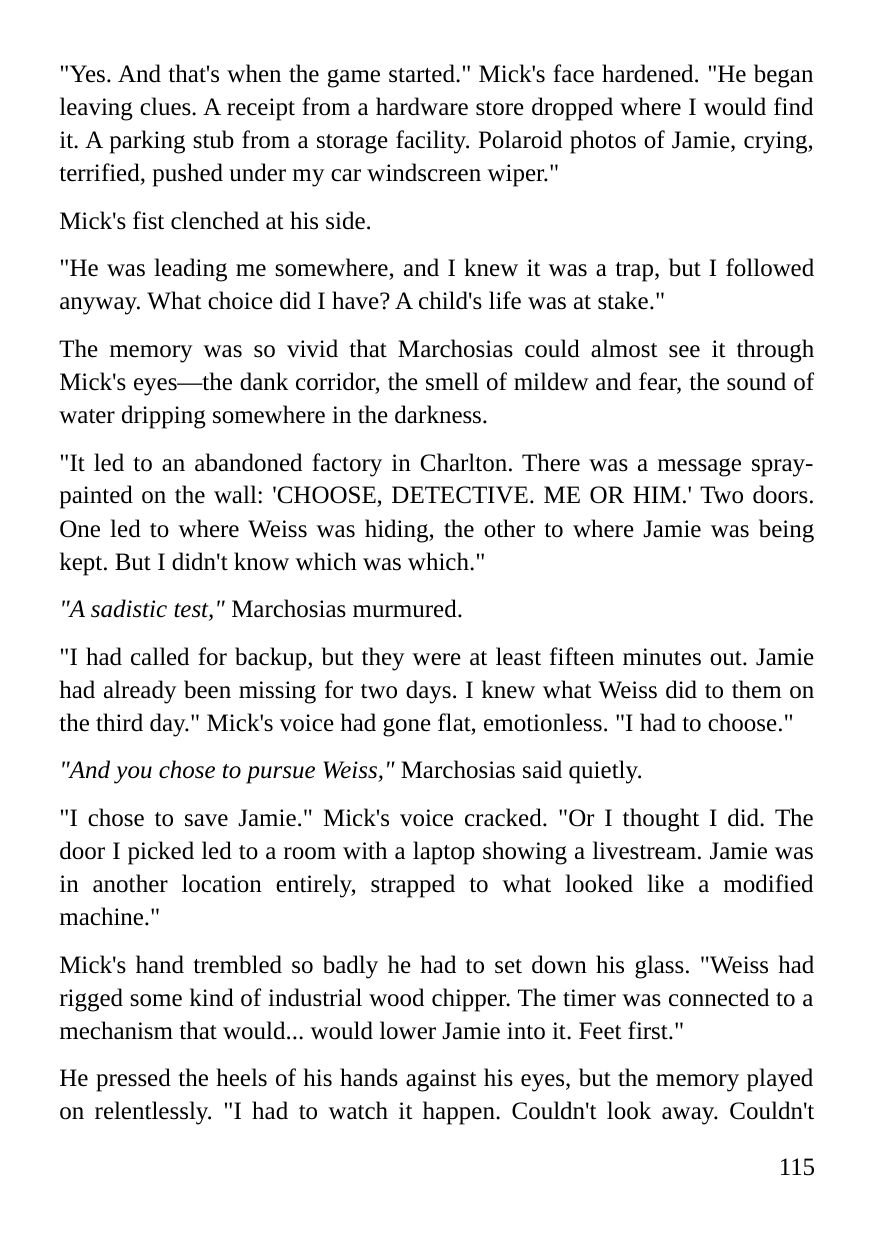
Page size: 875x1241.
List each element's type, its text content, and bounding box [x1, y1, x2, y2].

text "A sadistic test," Marchosias murmured. [59, 594, 815, 623]
text "I chose to save Jamie." Mick's voice cracked. "Or I thought I did. The door I picked led to a room with a laptop showing a livestream. Jamie was in another location entirely, strapped to what looked like a modified machine." [59, 803, 815, 931]
text "And you chose to pursue Weiss," Marchosias said quietly. [59, 756, 815, 784]
text "Yes. And that's when the game started." Mick's face hardened. "He began leaving clues. A receipt from a hardware store dropped where I would find it. A parking stub from a storage facility. Polaroid photos of Jamie, crying, terrified, pushed under my car windscreen wiper." [59, 59, 815, 187]
text "I had called for backup, but they were at least fifteen minutes out. Jamie had already been missing for two days. I knew what Weiss did to them on the third day." Mick's voice had gone flat, emotionless. "I had to choose." [59, 642, 815, 737]
text Mick's fist clenched at his side. [59, 206, 815, 234]
text The memory was so vivid that Marchosias could almost see it through Mick's eyes—the dank corridor, the smell of mildew and fear, the sound of water dripping somewhere in the darkness. [59, 334, 815, 429]
text "It led to an abandoned factory in Charlton. There was a message spray-painted on the wall: 'CHOOSE, DETECTIVE. ME OR HIM.' Two doors. One led to where Weiss was hiding, the other to where Jamie was being kept. But I didn't know which was which." [59, 448, 815, 575]
text Mick's hand trembled so badly he had to set down his glass. "Weiss had rigged some kind of industrial wood chipper. The timer was connected to a mechanism that would... would lower Jamie into it. Feet first." [59, 950, 815, 1044]
text "He was leading me somewhere, and I knew it was a trap, but I followed anyway. What choice did I have? A child's life was at stake." [59, 253, 815, 315]
text He pressed the heels of his hands against his eyes, but the memory played on relentlessly. "I had to watch it happen. Couldn't look away. Couldn't [59, 1063, 815, 1125]
